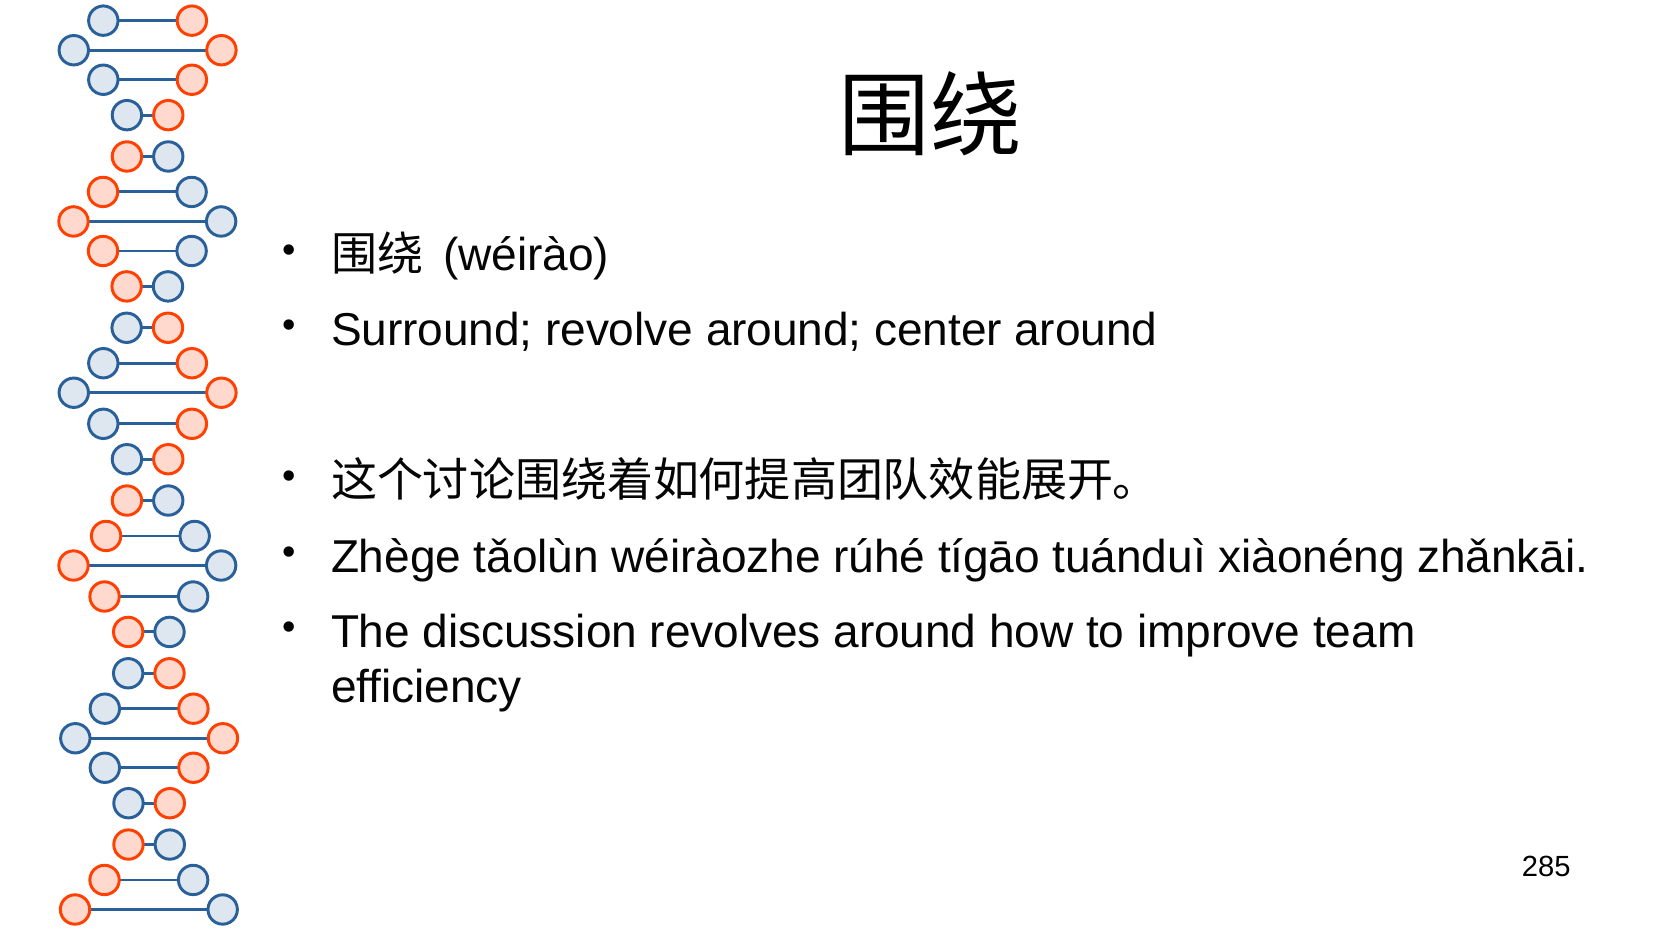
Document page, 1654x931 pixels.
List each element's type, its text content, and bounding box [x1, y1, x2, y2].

list 围绕 (wéirào) Surround; revolve around; center around 这个讨论围绕着如何提高团队效能展开。 Zhège tǎolùn wéiràozhe rúhé tígāo tuánduì xiàonéng zhǎnkāi. The discussion revolves around how to improve team efficiency [265, 224, 1595, 764]
title 围绕 [265, 35, 1595, 189]
